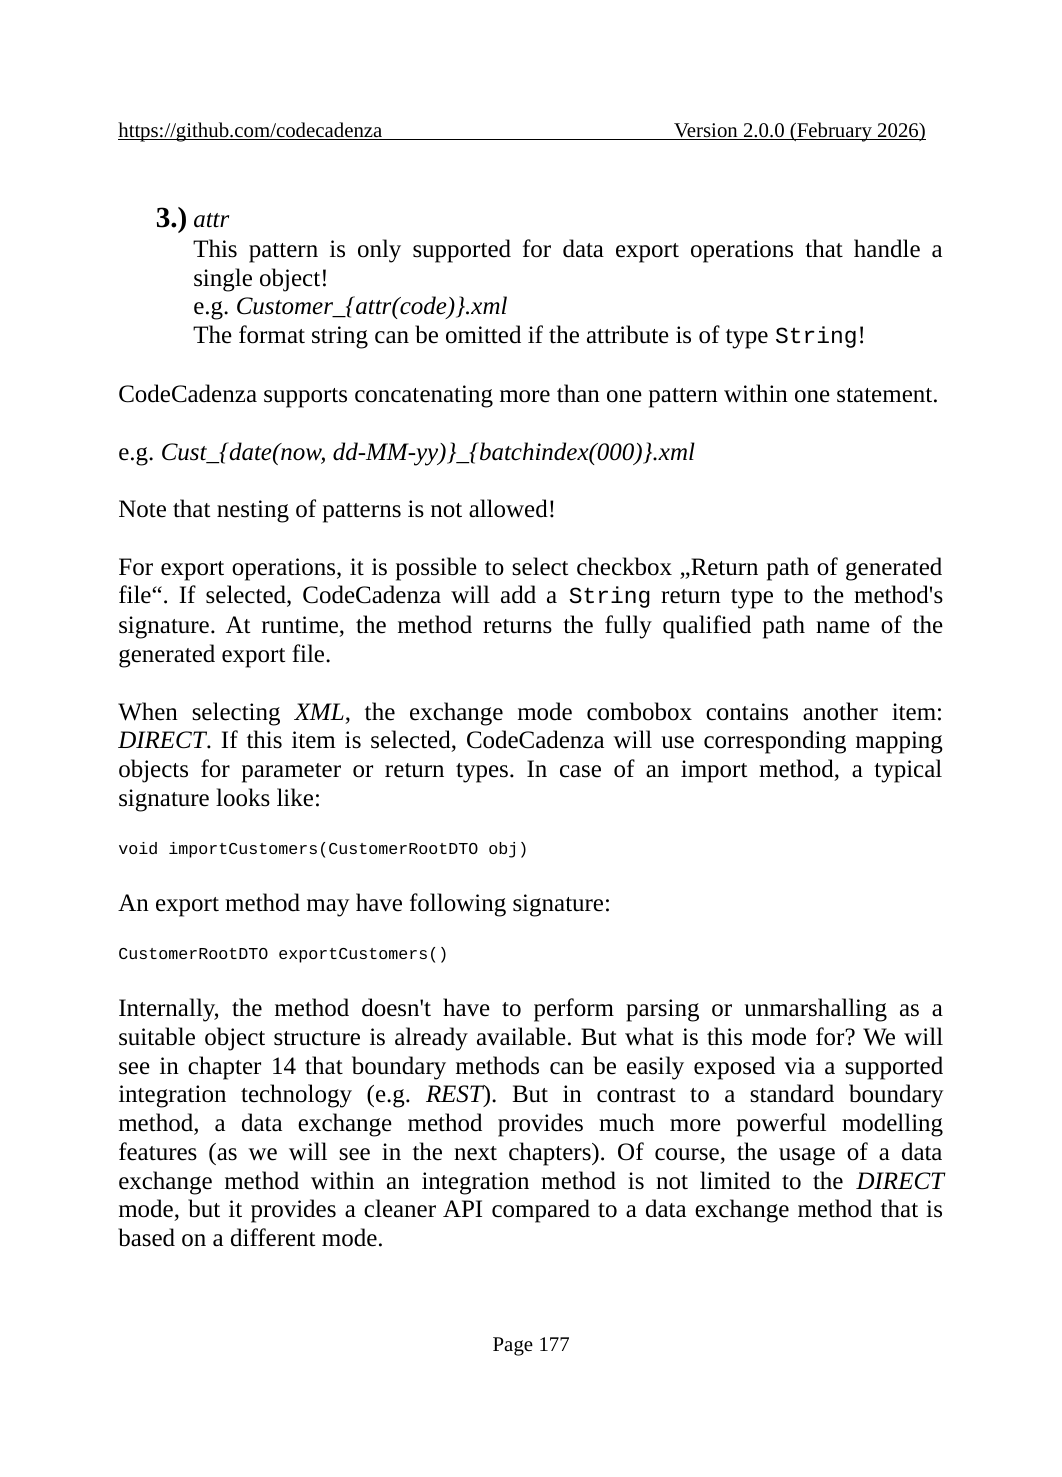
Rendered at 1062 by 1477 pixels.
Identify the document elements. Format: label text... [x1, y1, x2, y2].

list attr [156, 200, 944, 234]
list The format string can be omitted if the attribute is of type String! [156, 320, 944, 350]
text e.g. Cust_{date(now, dd-MM-yy)}_{batchindex(000)}.xml [118, 437, 944, 465]
list This pattern is only supported for data export operations that handle a single object! [156, 234, 944, 291]
list e.g. Customer_{attr(code)}.xml [156, 291, 944, 320]
text Internally, the method doesn't have to perform parsing or unmarshalling as a suitable object structure is already available. But what is this mode for? We will see in chapter 14 that boundary methods can be easily exposed via a supported integration technology (e.g. REST). But in contrast to a standard boundary method, a data exchange method provides much more powerful modelling features (as we will see in the next chapters). Of course, the usage of a data exchange method within an integration method is not limited to the DIRECT mode, but it provides a cleaner API compared to a data exchange method that is based on a different mode. [118, 993, 944, 1252]
text For export operations, it is possible to select checkbox „Return path of generated file“. If selected, CodeCadenza will add a String return type to the method's signature. At runtime, the method returns the fully qualified path name of the generated export file. [118, 552, 944, 668]
text An export method may have following signature: [118, 888, 944, 917]
text void importCustomers(CustomerRootDTO obj) [118, 841, 944, 859]
text CustomerRootDTO exportCustomers() [118, 946, 944, 964]
text Note that nesting of patterns is not allowed! [118, 494, 944, 523]
text When selecting XML, the exchange mode combobox contains another item: DIRECT. If this item is selected, CodeCadenza will use corresponding mapping objects for parameter or return types. In case of an import method, a typical signature looks like: [118, 697, 944, 812]
text CodeCadenza supports concatenating more than one pattern within one statement. [118, 379, 944, 408]
